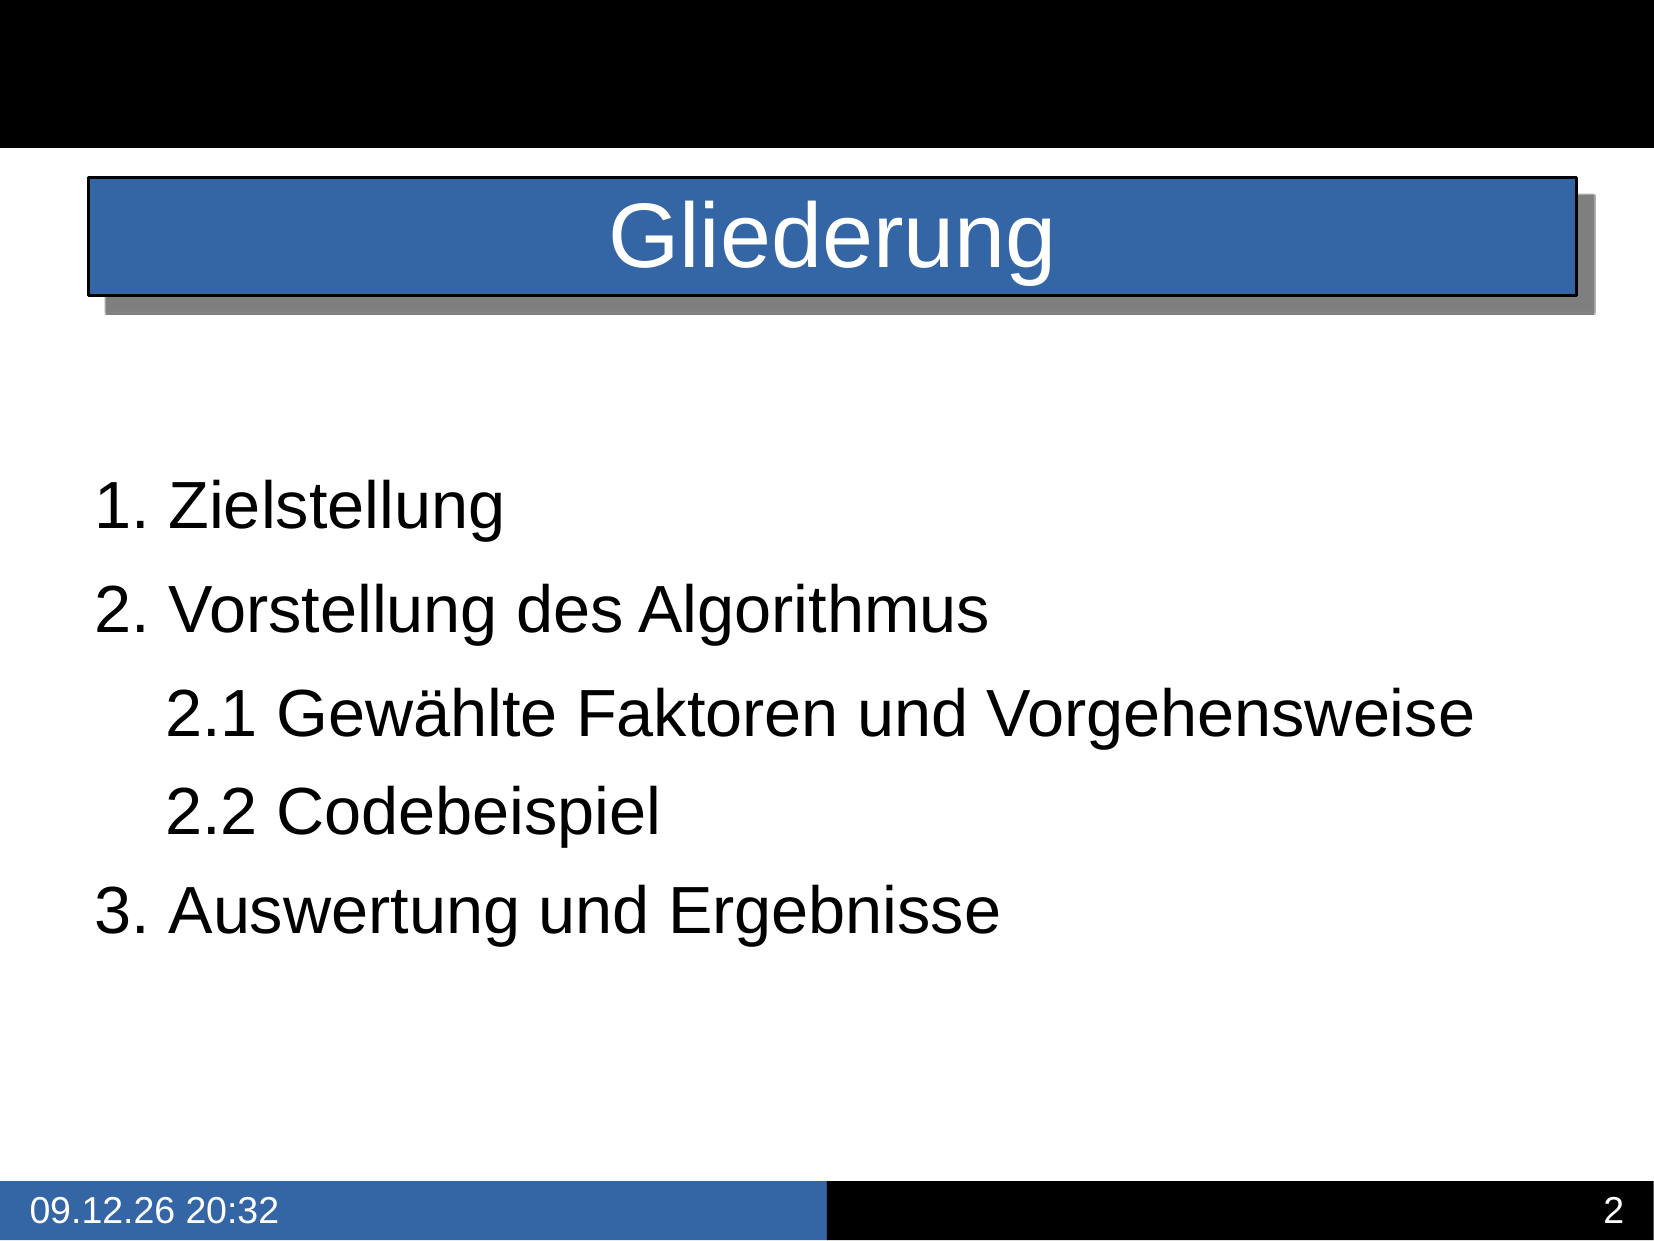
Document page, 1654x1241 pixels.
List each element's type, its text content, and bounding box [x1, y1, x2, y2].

list Zielstellung Vorstellung des Algorithmus Gewählte Faktoren und Vorgehensweise Codebeispiel Auswertung und Ergebnisse [76, 354, 1565, 1059]
title Gliederung [88, 177, 1577, 296]
